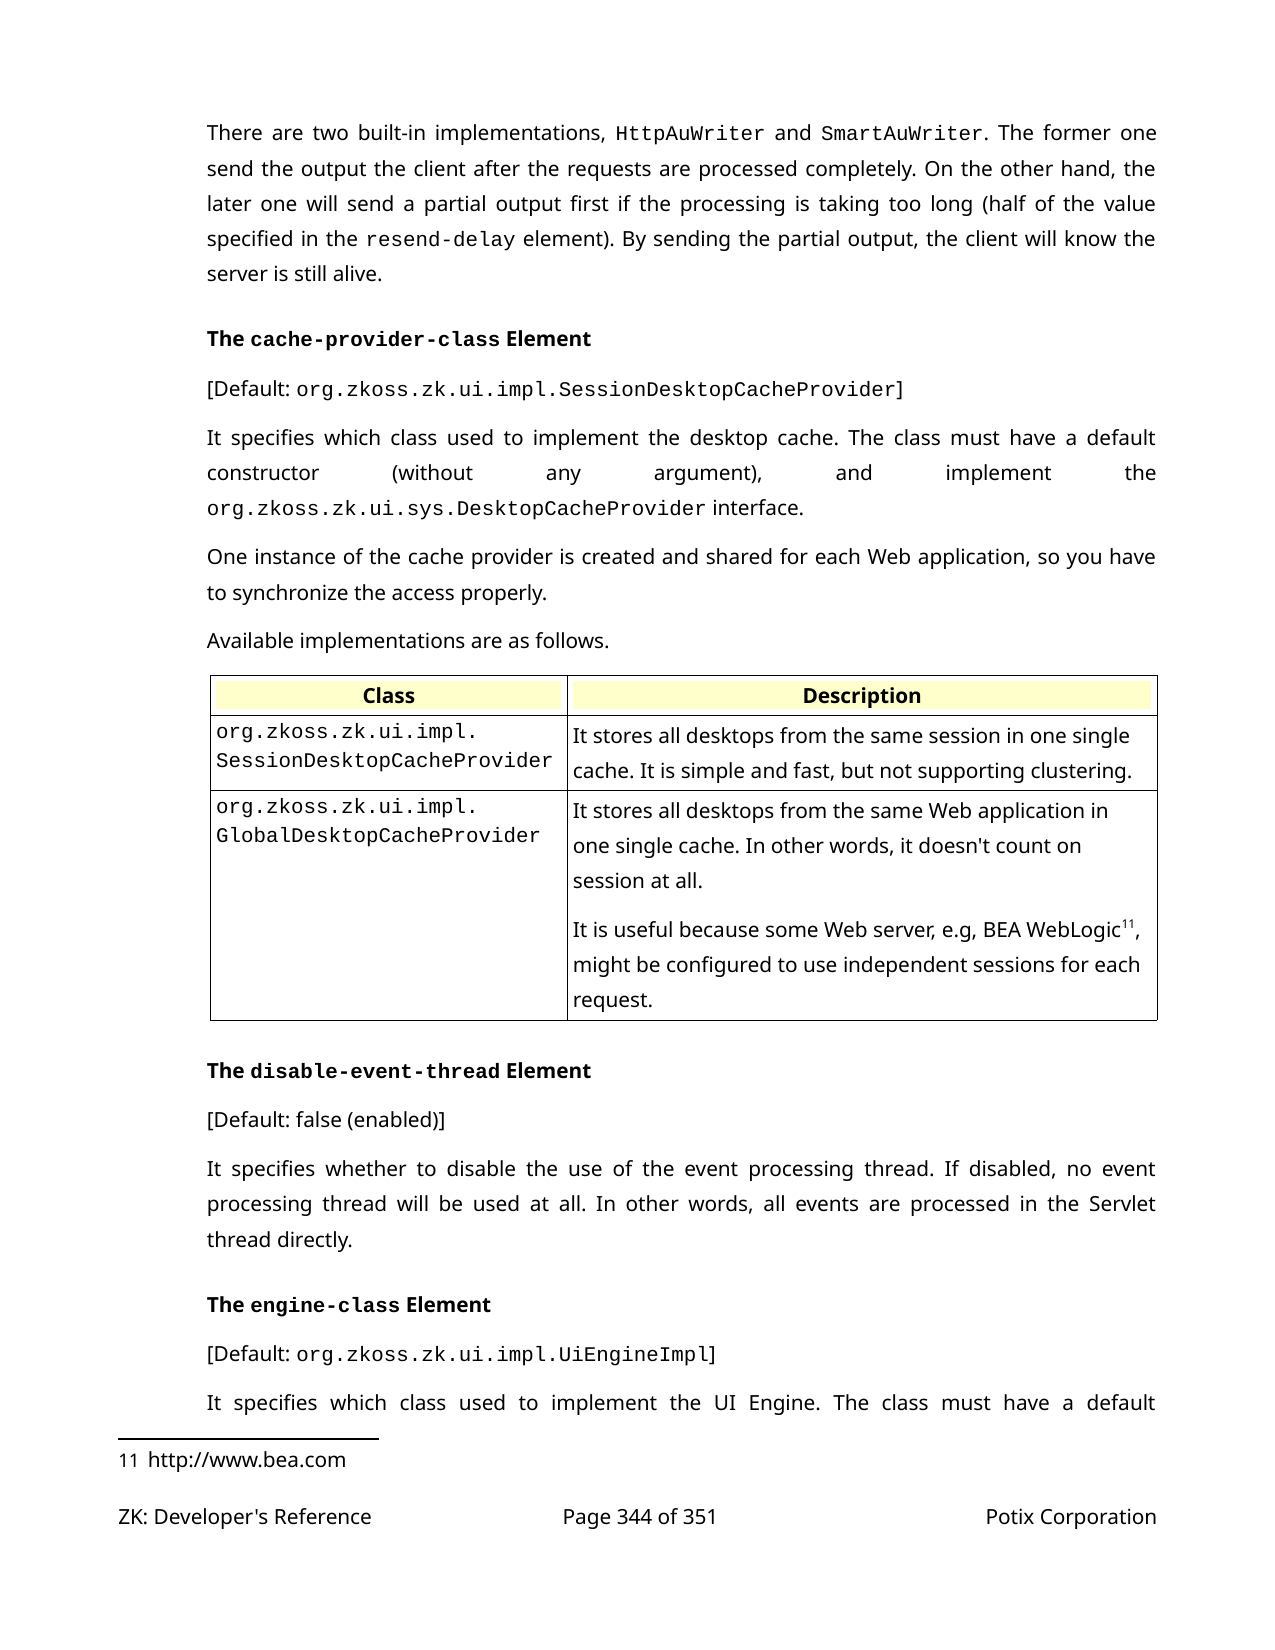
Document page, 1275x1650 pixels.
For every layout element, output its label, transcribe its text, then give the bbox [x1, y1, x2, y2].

text It specifies which class used to implement the desktop cache. The class must have a default constructor (without any argument), and implement the org.zkoss.zk.ui.sys.DesktopCacheProvider interface. [207, 423, 1157, 522]
text Available implementations are as follows. [207, 626, 1157, 655]
table_cell org.zkoss.zk.ui.impl. SessionDesktopCacheProvider [211, 716, 567, 790]
text [Default: org.zkoss.zk.ui.impl.UiEngineImpl] [207, 1339, 1157, 1367]
subtitle The disable-event-thread Element [207, 1056, 1157, 1085]
text It specifies which class used to implement the UI Engine. The class must have a default [207, 1388, 1157, 1416]
text There are two built-in implementations, HttpAuWriter and SmartAuWriter. The former one send the output the client after the requests are processed completely. On the other hand, the later one will send a partial output first if the processing is taking too long (half of the value specified in the resend-delay element). By sending the partial output, the client will know the server is still alive. [207, 118, 1157, 288]
text [Default: false (enabled)] [207, 1106, 1157, 1134]
table_header Description [568, 676, 1157, 715]
subtitle The cache-provider-class Element [207, 324, 1157, 353]
table_cell It stores all desktops from the same session in one single cache. It is simple and fast, but not supporting clustering. [568, 716, 1157, 790]
subtitle The engine-class Element [207, 1290, 1157, 1318]
table_header Class [211, 676, 567, 715]
text One instance of the cache provider is created and shared for each Web application, so you have to synchronize the access properly. [207, 542, 1157, 606]
table_cell It stores all desktops from the same Web application in one single cache. In other words, it doesn't count on session at all. It is useful because some Web server, e.g, BEA WebLogic, might be configured to use independent sessions for each request. [568, 791, 1157, 1019]
text [Default: org.zkoss.zk.ui.impl.SessionDesktopCacheProvider] [207, 374, 1157, 402]
text It specifies whether to disable the use of the event processing thread. If disabled, no event processing thread will be used at all. In other words, all events are processed in the Servlet thread directly. [207, 1154, 1157, 1253]
table_cell org.zkoss.zk.ui.impl. GlobalDesktopCacheProvider [211, 791, 567, 1019]
